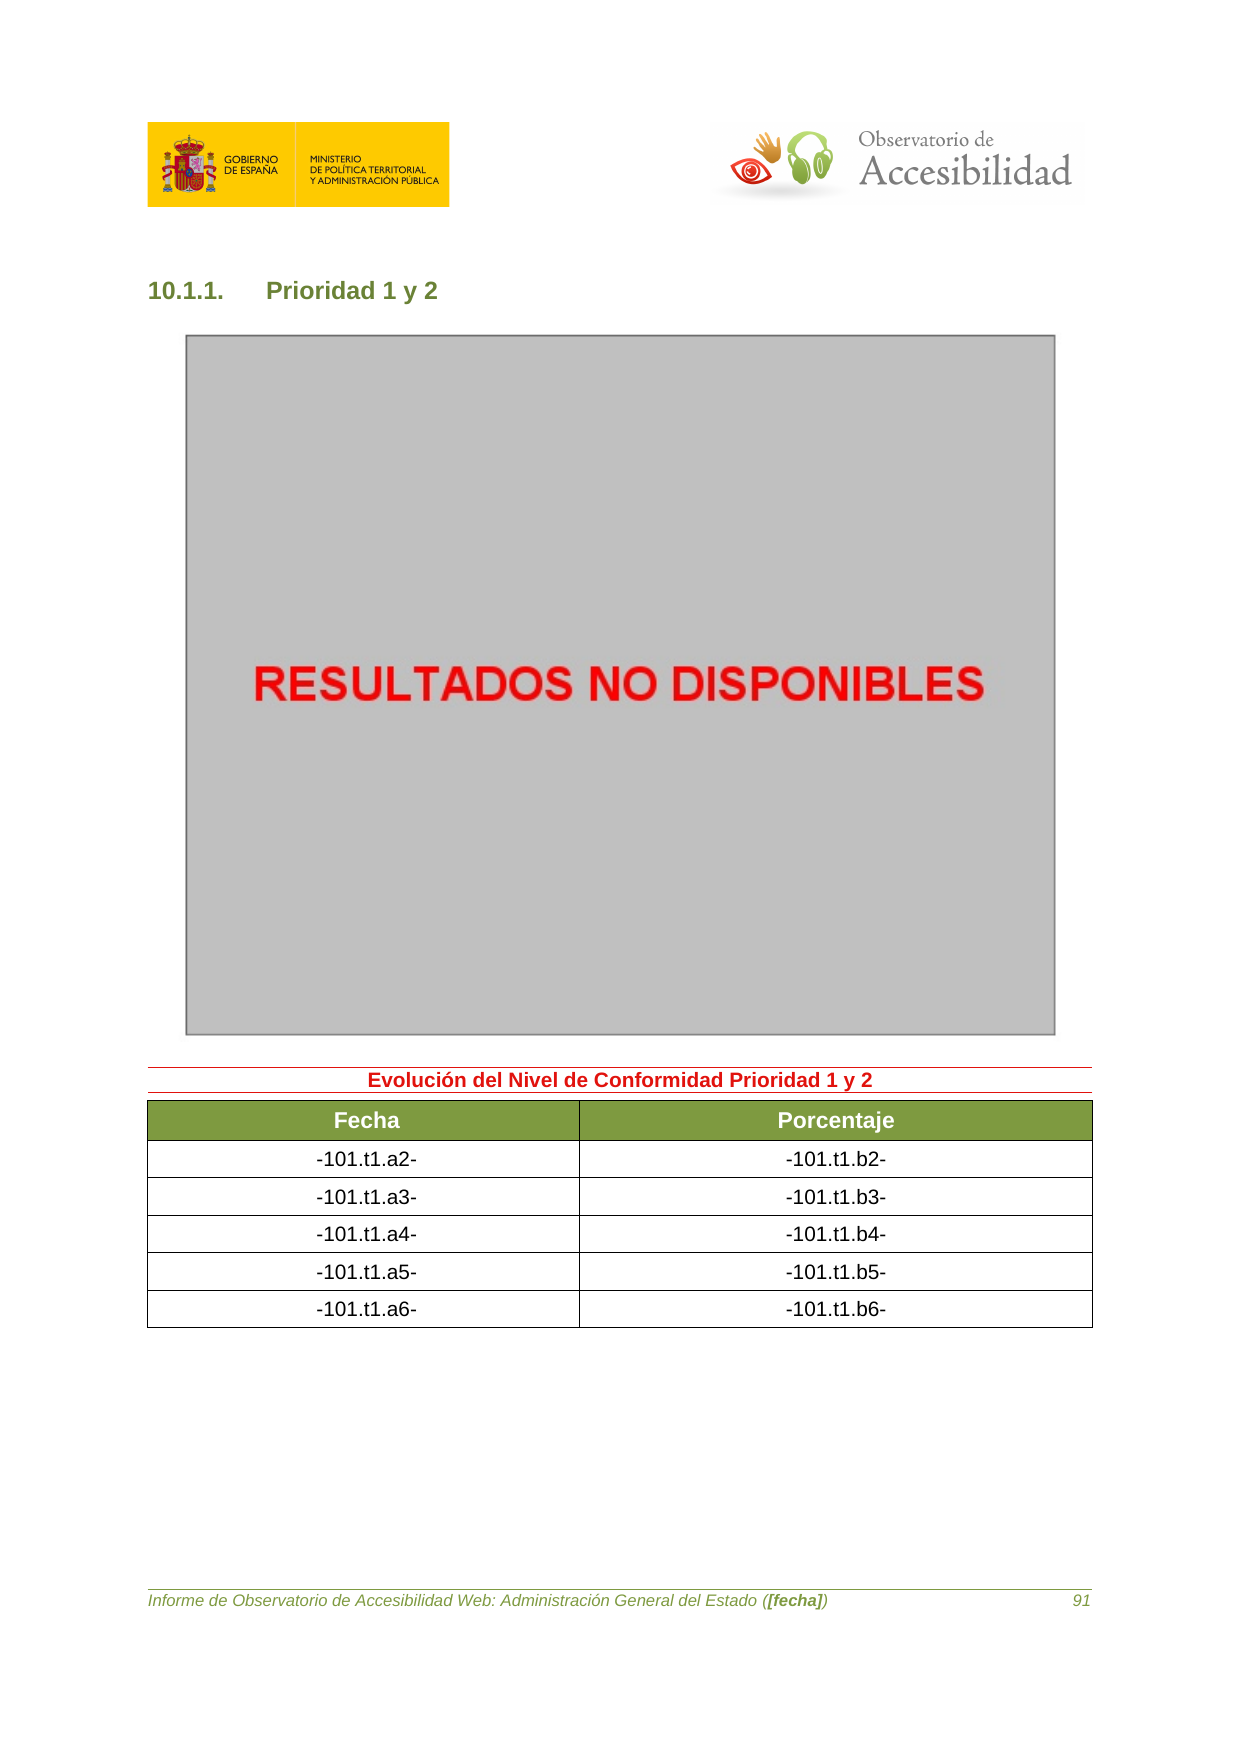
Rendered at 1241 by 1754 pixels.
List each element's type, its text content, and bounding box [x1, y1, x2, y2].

table_header Porcentaje [580, 1101, 1092, 1140]
list Prioridad 1 y 2 [148, 276, 1092, 304]
table_cell -101.t1.b4- [580, 1216, 1092, 1252]
table_cell -101.t1.b5- [580, 1253, 1092, 1290]
table_cell -101.t1.b6- [580, 1291, 1092, 1327]
table_cell -101.t1.a2- [148, 1141, 579, 1177]
table_cell -101.t1.a4- [148, 1216, 579, 1252]
table_cell -101.t1.b2- [580, 1141, 1092, 1177]
table_cell -101.t1.a5- [148, 1253, 579, 1290]
text Evolución del Nivel de Conformidad Prioridad 1 y 2 [148, 1068, 1092, 1092]
table_header Fecha [148, 1101, 579, 1140]
table_cell -101.t1.a6- [148, 1291, 579, 1327]
table_cell -101.t1.b3- [580, 1178, 1092, 1215]
table_cell -101.t1.a3- [148, 1178, 579, 1215]
